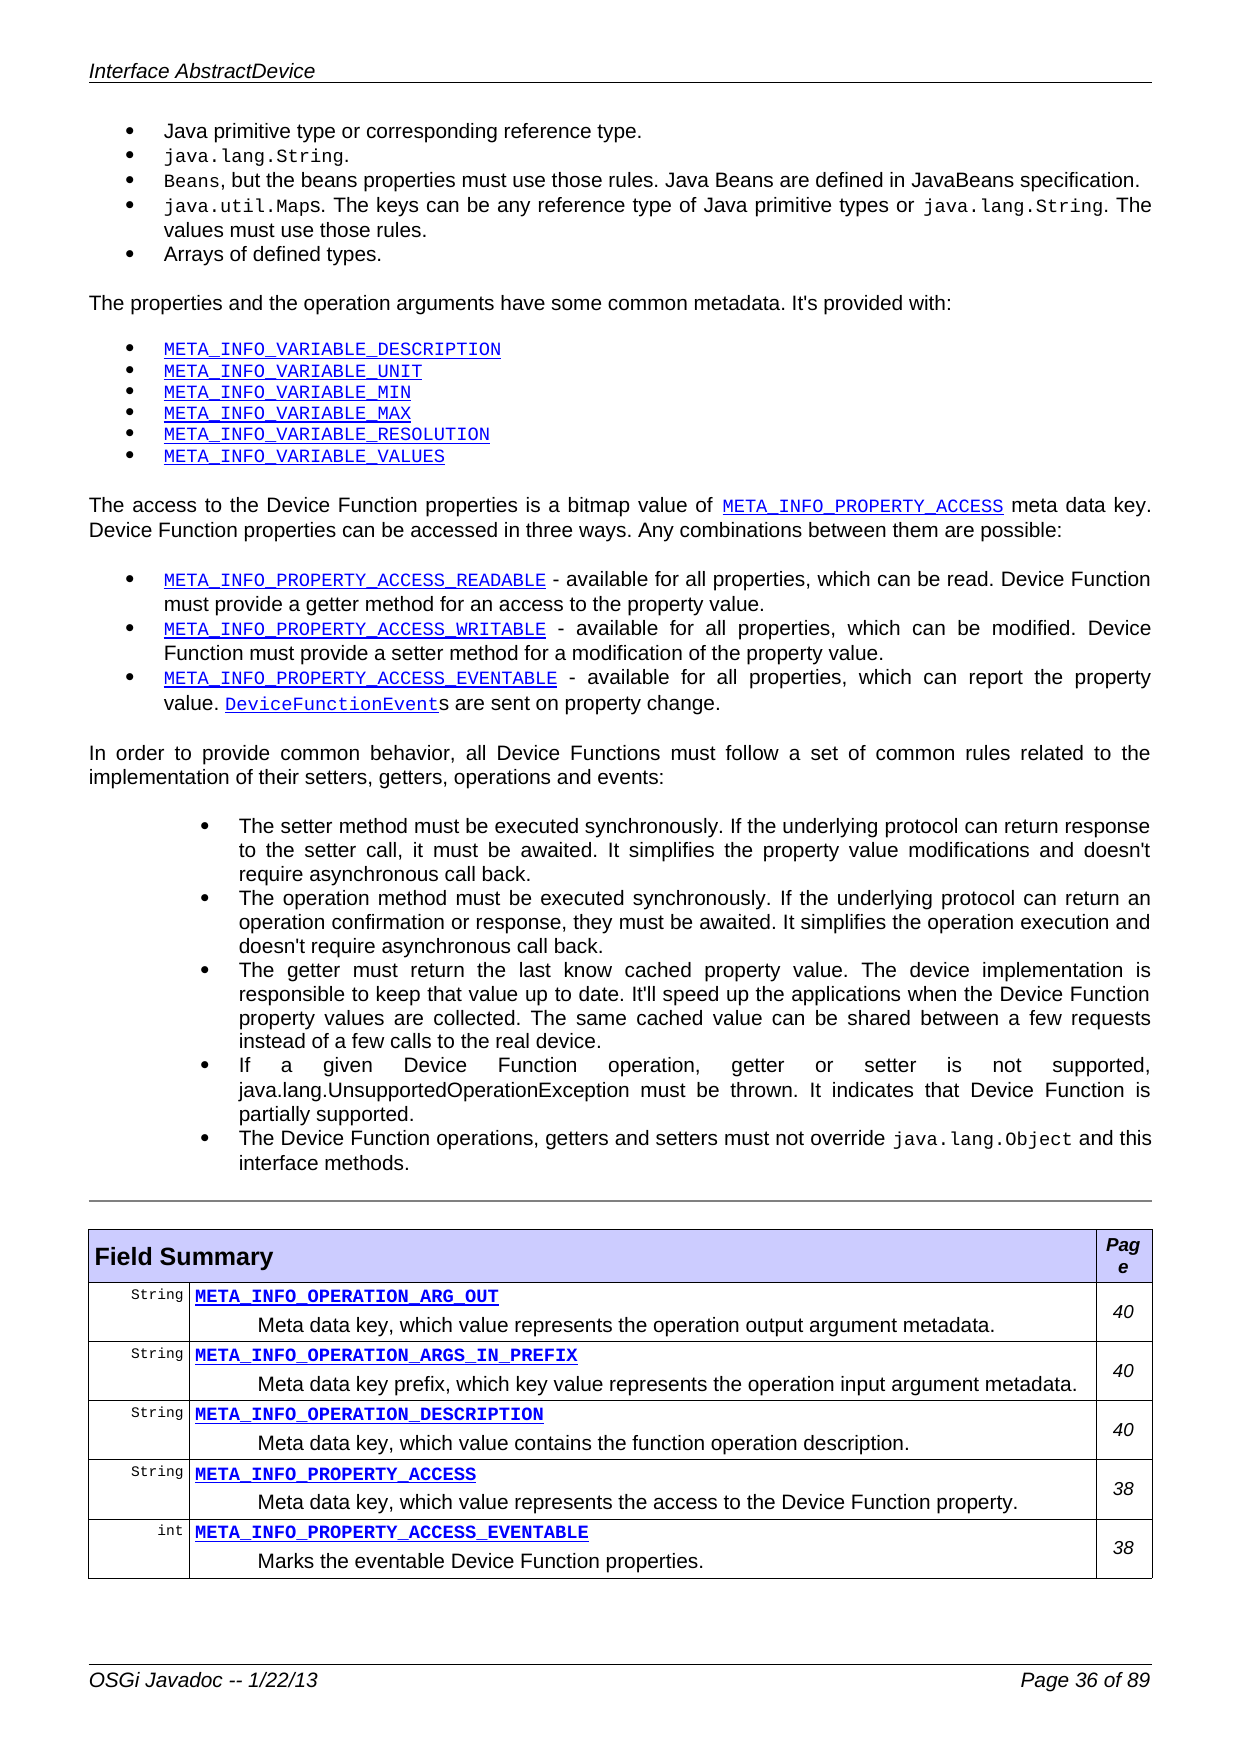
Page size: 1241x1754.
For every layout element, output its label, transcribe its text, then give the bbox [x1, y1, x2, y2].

text In order to provide common behavior, all Device Functions must follow a set of common rules related to the implementation of their setters, getters, operations and events: [88, 741, 1152, 788]
list META_INFO_VARIABLE_MAX [126, 404, 1152, 425]
table_cell 39 [1097, 1283, 1152, 1341]
list Java primitive type or corresponding reference type. [126, 118, 1152, 142]
table_cell META_INFO_OPERATION_DESCRIPTION Meta data key, which value contains the function operation description. [190, 1401, 1096, 1459]
list META_INFO_PROPERTY_ACCESS_READABLE - available for all properties, which can be read. Device Function must provide a getter method for an access to the property value. [126, 567, 1152, 616]
list Beans, but the beans properties must use those rules. Java Beans are defined in JavaBeans specification. [126, 168, 1152, 193]
list META_INFO_VARIABLE_RESOLUTION [126, 425, 1152, 446]
list META_INFO_PROPERTY_ACCESS_WRITABLE - available for all properties, which can be modified. Device Function must provide a setter method for a modification of the property value. [126, 616, 1152, 665]
table_cell int [89, 1520, 189, 1577]
list META_INFO_VARIABLE_UNIT [126, 361, 1152, 383]
text The properties and the operation arguments have some common metadata. It's provided with: [88, 291, 1152, 315]
table_cell META_INFO_PROPERTY_ACCESS Meta data key, which value represents the access to the Device Function property. [190, 1460, 1096, 1518]
list META_INFO_VARIABLE_MIN [126, 383, 1152, 404]
table_cell 37 [1097, 1520, 1152, 1577]
list The getter must return the last know cached property value. The device implementation is responsible to keep that value up to date. It'll speed up the applications when the Device Function property values are collected. The same cached value can be shared between a few requests instead of a few calls to the real device. [201, 957, 1152, 1053]
list The operation method must be executed synchronously. If the underlying protocol can return an operation confirmation or response, they must be awaited. It simplifies the operation execution and doesn't require asynchronous call back. [201, 885, 1152, 957]
table_cell META_INFO_OPERATION_ARGS_IN_PREFIX Meta data key prefix, which key value represents the operation input argument metadata. [190, 1342, 1096, 1400]
list The Device Function operations, getters and setters must not override java.lang.Object and this interface methods. [201, 1125, 1152, 1174]
table_cell META_INFO_OPERATION_ARG_OUT Meta data key, which value represents the operation output argument metadata. [190, 1283, 1096, 1341]
table_cell 38 [1097, 1342, 1152, 1400]
table_cell META_INFO_PROPERTY_ACCESS_EVENTABLE Marks the eventable Device Function properties. [190, 1520, 1096, 1577]
table_cell String [89, 1460, 189, 1518]
table_cell String [89, 1342, 189, 1400]
list META_INFO_PROPERTY_ACCESS_EVENTABLE - available for all properties, which can report the property value. DeviceFunctionEvents are sent on property change. [126, 665, 1152, 716]
table_header Page [1097, 1230, 1152, 1282]
table_cell String [89, 1401, 189, 1459]
text The access to the Device Function properties is a bitmap value of META_INFO_PROPERTY_ACCESS meta data key. Device Function properties can be accessed in three ways. Any combinations between them are possible: [88, 493, 1152, 542]
table_cell String [89, 1283, 189, 1341]
list The setter method must be executed synchronously. If the underlying protocol can return response to the setter call, it must be awaited. It simplifies the property value modifications and doesn't require asynchronous call back. [201, 813, 1152, 885]
list Arrays of defined types. [126, 242, 1152, 266]
list java.lang.String. [126, 142, 1152, 168]
table_cell 37 [1097, 1460, 1152, 1518]
list java.util.Maps. The keys can be any reference type of Java primitive types or java.lang.String. The values must use those rules. [126, 193, 1152, 242]
list META_INFO_VARIABLE_VALUES [126, 446, 1152, 468]
table_cell 38 [1097, 1401, 1152, 1459]
table_header Field Summary [89, 1230, 1096, 1282]
list If a given Device Function operation, getter or setter is not supported, java.lang.UnsupportedOperationException must be thrown. It indicates that Device Function is partially supported. [201, 1053, 1152, 1125]
list META_INFO_VARIABLE_DESCRIPTION [126, 340, 1152, 361]
